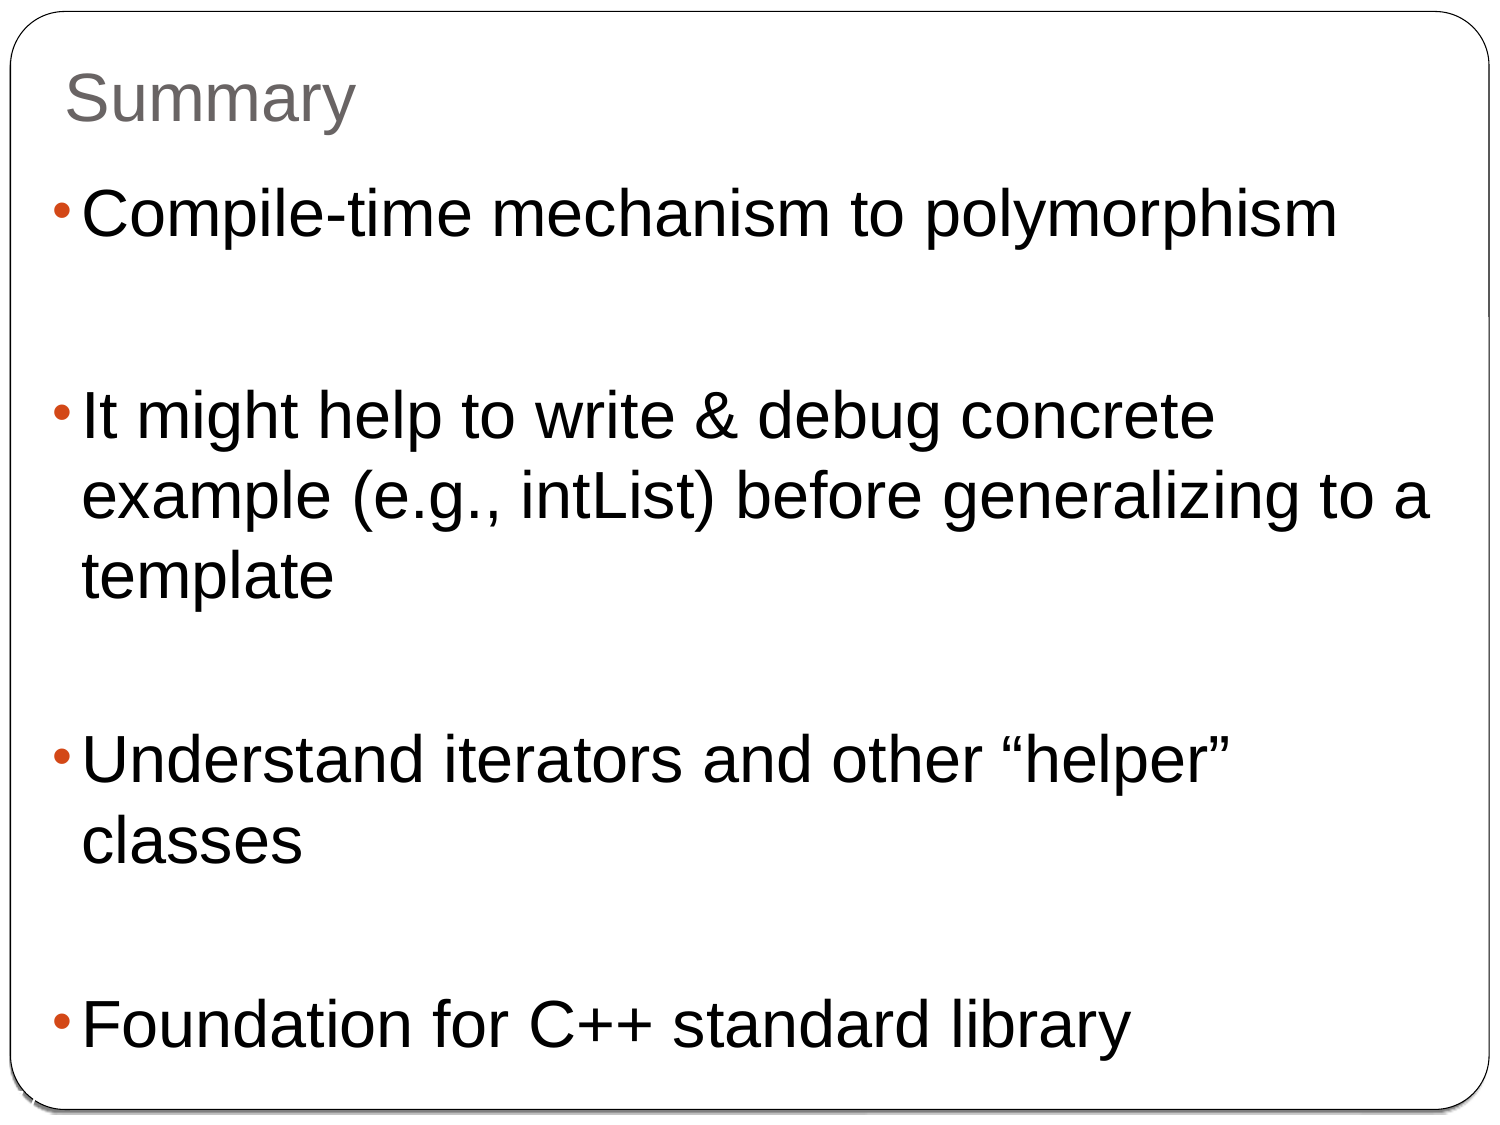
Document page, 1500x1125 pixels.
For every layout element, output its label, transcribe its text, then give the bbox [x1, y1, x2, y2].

slide_number 60 [0, 1074, 50, 1125]
list Compile-time mechanism to polymorphism It might help to write & debug concrete example (e.g., intList) before generalizing to a template Understand iterators and other “helper” classes Foundation for C++ standard library [37, 162, 1463, 1088]
title Summary [50, 45, 1450, 150]
